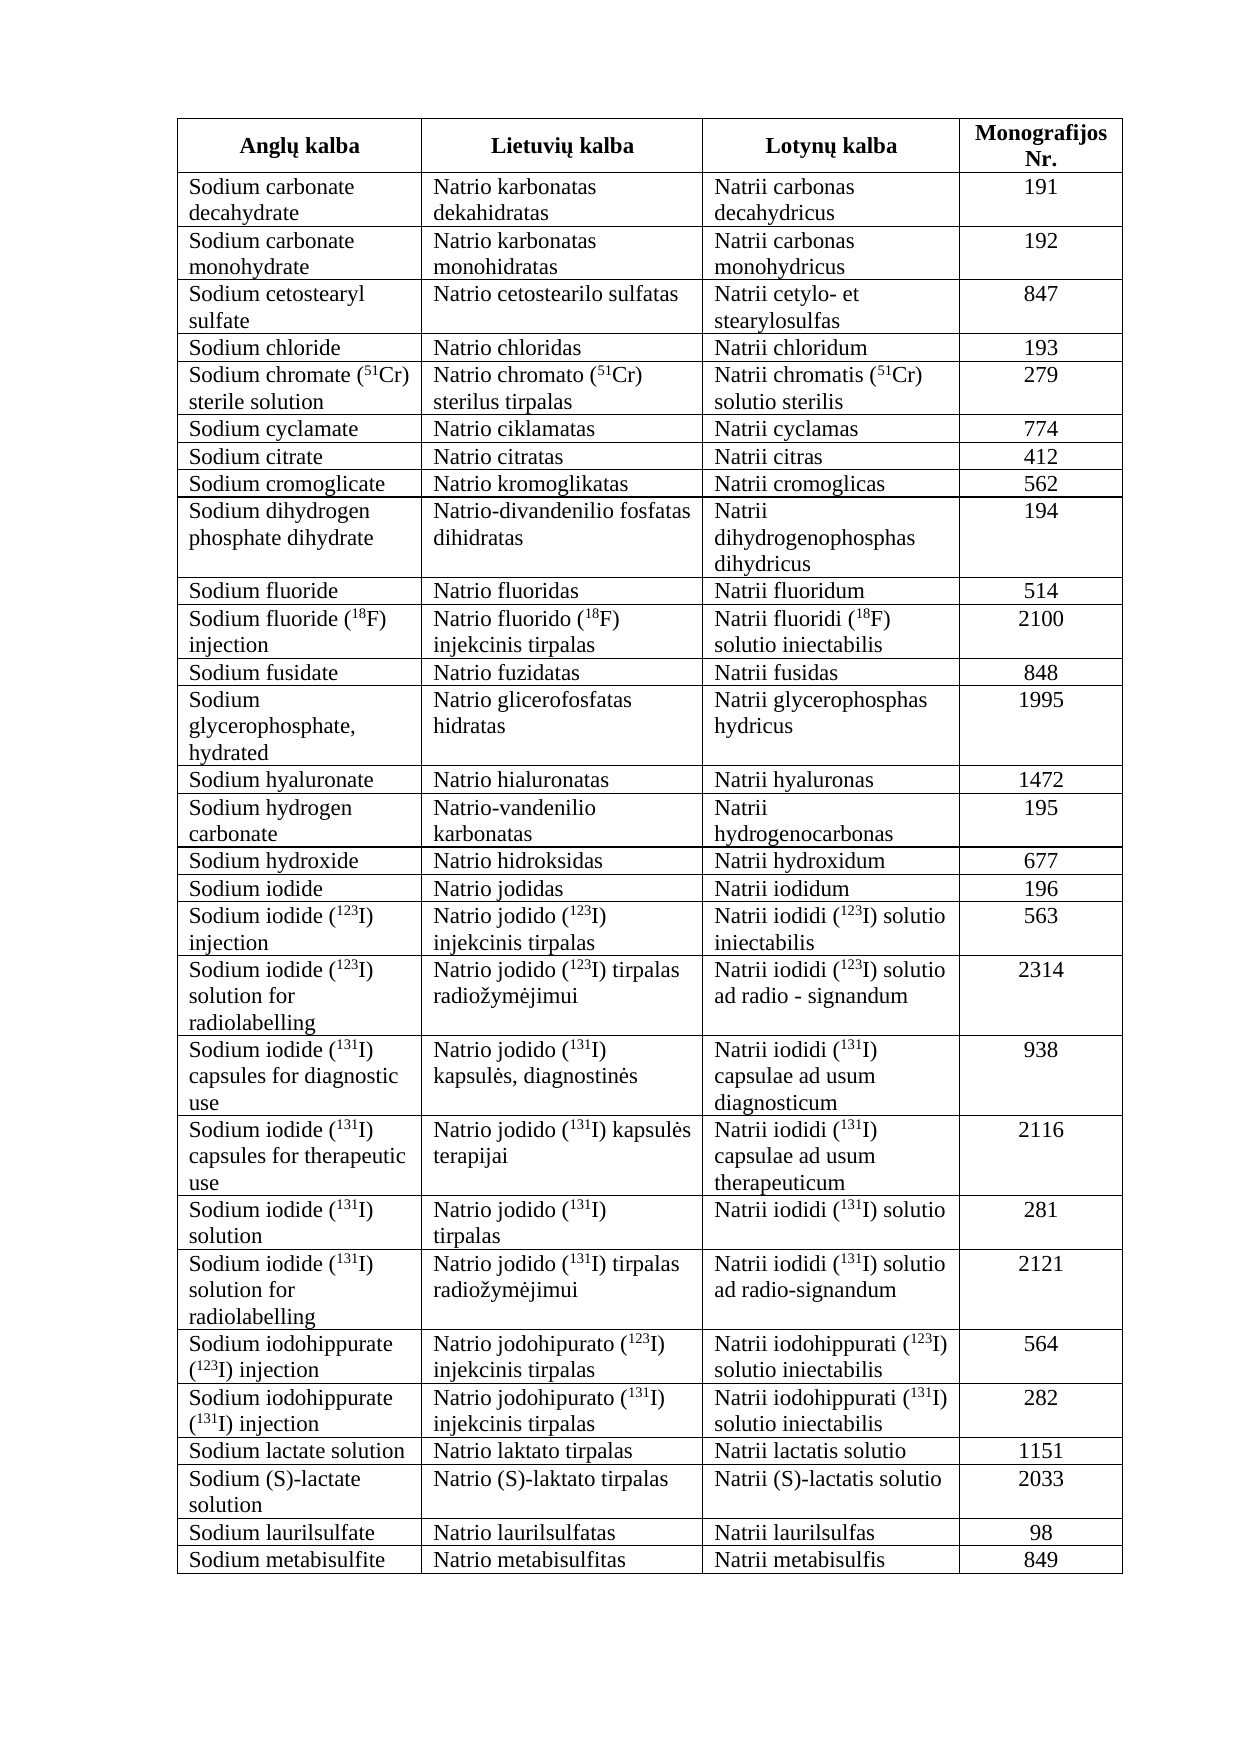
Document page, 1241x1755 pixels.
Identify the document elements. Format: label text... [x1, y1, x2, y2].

table_cell Sodium glycerophosphate, hydrated [178, 686, 421, 765]
table_cell Natrio hidroksidas [422, 848, 702, 874]
table_cell 2116 [960, 1116, 1122, 1195]
table_cell 98 [960, 1519, 1122, 1545]
table_cell Natrio fluoridas [422, 578, 702, 604]
table_cell Natrio jodohipurato (131I) injekcinis tirpalas [422, 1384, 702, 1437]
table_cell 677 [960, 848, 1122, 874]
table_cell Sodium fluoride [178, 578, 421, 604]
table_cell Natrii hyaluronas [703, 766, 959, 793]
table_cell Natrii fusidas [703, 659, 959, 685]
table_cell 193 [960, 334, 1122, 361]
table_cell 563 [960, 902, 1122, 955]
table_cell Natrio laurilsulfatas [422, 1519, 702, 1545]
table_cell Natrii iodidi (123I) solutio ad radio - signandum [703, 956, 959, 1035]
table_cell Sodium cyclamate [178, 415, 421, 442]
table_cell Natrii fluoridi (18F) solutio iniectabilis [703, 605, 959, 658]
table_cell Natrio jodido (131I) tirpalas radiožymėjimui [422, 1250, 702, 1329]
table_cell Natrio glicerofosfatas hidratas [422, 686, 702, 765]
table_cell Natrio jodidas [422, 875, 702, 901]
table_cell Sodium iodide [178, 875, 421, 901]
table_cell Sodium hyaluronate [178, 766, 421, 793]
table_cell Natrii iodidi (123I) solutio iniectabilis [703, 902, 959, 955]
table_cell Natrii cyclamas [703, 415, 959, 442]
table_cell Natrio metabisulfitas [422, 1546, 702, 1572]
table_header Anglų kalba [178, 119, 421, 172]
table_cell Sodium carbonate monohydrate [178, 227, 421, 279]
table_cell Natrio jodido (131I) kapsulės, diagnostinės [422, 1036, 702, 1115]
table_cell Natrio jodido (131I) kapsulės terapijai [422, 1116, 702, 1195]
table_cell 412 [960, 443, 1122, 469]
table_cell Natrii iodidi (131I) solutio ad radio-signandum [703, 1250, 959, 1329]
table_cell 1995 [960, 686, 1122, 765]
table_cell 2314 [960, 956, 1122, 1035]
table_cell 281 [960, 1196, 1122, 1249]
table_cell Natrio jodido (123I) injekcinis tirpalas [422, 902, 702, 955]
table_cell Natrii cromoglicas [703, 470, 959, 496]
table_cell Natrii iodidi (131I) solutio [703, 1196, 959, 1249]
table_cell Natrii iodidi (131I) capsulae ad usum therapeuticum [703, 1116, 959, 1195]
table_cell Sodium iodide (123I) injection [178, 902, 421, 955]
table_cell Natrio karbonatas monohidratas [422, 227, 702, 279]
table_cell Sodium iodide (131I) capsules for therapeutic use [178, 1116, 421, 1195]
table_cell Natrio fuzidatas [422, 659, 702, 685]
table_cell 848 [960, 659, 1122, 685]
table_cell Sodium cromoglicate [178, 470, 421, 496]
table_cell Natrio jodohipurato (123I) injekcinis tirpalas [422, 1330, 702, 1383]
table_cell Natrii hydroxidum [703, 848, 959, 874]
table_cell Natrio chloridas [422, 334, 702, 361]
table_cell Sodium cetostearyl sulfate [178, 280, 421, 333]
table_cell Natrio-vandenilio karbonatas [422, 794, 702, 846]
table_cell Natrii carbonas monohydricus [703, 227, 959, 279]
table_cell Sodium hydroxide [178, 848, 421, 874]
table_cell 564 [960, 1330, 1122, 1383]
table_header Lotynų kalba [703, 119, 959, 172]
table_cell 2121 [960, 1250, 1122, 1329]
table_cell Natrio chromato (51Cr) sterilus tirpalas [422, 362, 702, 414]
table_cell Sodium lactate solution [178, 1438, 421, 1464]
table_cell 1151 [960, 1438, 1122, 1464]
table_cell Natrio karbonatas dekahidratas [422, 173, 702, 226]
table_cell Sodium hydrogen carbonate [178, 794, 421, 846]
table_cell Natrio cetostearilo sulfatas [422, 280, 702, 333]
table_cell Natrii lactatis solutio [703, 1438, 959, 1464]
table_cell 514 [960, 578, 1122, 604]
table_cell Natrii cetylo- et stearylosulfas [703, 280, 959, 333]
table_cell 774 [960, 415, 1122, 442]
table_cell Natrio citratas [422, 443, 702, 469]
table_cell Natrio (S)-laktato tirpalas [422, 1465, 702, 1518]
table_cell 938 [960, 1036, 1122, 1115]
table_header Lietuvių kalba [422, 119, 702, 172]
table_cell Sodium citrate [178, 443, 421, 469]
table_cell Natrio fluorido (18F) injekcinis tirpalas [422, 605, 702, 658]
table_cell Sodium iodide (123I) solution for radiolabelling [178, 956, 421, 1035]
table_cell 196 [960, 875, 1122, 901]
table_header Monografijos Nr. [960, 119, 1122, 172]
table_cell Sodium fusidate [178, 659, 421, 685]
table_cell Natrii carbonas decahydricus [703, 173, 959, 226]
table_cell Sodium chloride [178, 334, 421, 361]
table_cell Sodium carbonate decahydrate [178, 173, 421, 226]
table_cell Natrii chromatis (51Cr) solutio sterilis [703, 362, 959, 414]
table_cell Natrii metabisulfis [703, 1546, 959, 1572]
table_cell Natrii iodidum [703, 875, 959, 901]
table_cell Natrii iodohippurati (131I) solutio iniectabilis [703, 1384, 959, 1437]
table_cell Natrii (S)-lactatis solutio [703, 1465, 959, 1518]
table_cell Sodium laurilsulfate [178, 1519, 421, 1545]
table_cell Sodium iodide (131I) solution [178, 1196, 421, 1249]
table_cell Natrii hydrogenocarbonas [703, 794, 959, 846]
table_cell Sodium metabisulfite [178, 1546, 421, 1572]
table_cell Natrii dihydrogenophosphas dihydricus [703, 498, 959, 577]
table_cell Natrii glycerophosphas hydricus [703, 686, 959, 765]
table_cell 191 [960, 173, 1122, 226]
table_cell Sodium iodide (131I) capsules for diagnostic use [178, 1036, 421, 1115]
table_cell 2033 [960, 1465, 1122, 1518]
table_cell Natrio jodido (131I) tirpalas [422, 1196, 702, 1249]
table_cell 195 [960, 794, 1122, 846]
table_cell Natrio ciklamatas [422, 415, 702, 442]
table_cell Sodium iodohippurate (123I) injection [178, 1330, 421, 1383]
table_cell Natrii iodidi (131I) capsulae ad usum diagnosticum [703, 1036, 959, 1115]
table_cell Natrii iodohippurati (123I) solutio iniectabilis [703, 1330, 959, 1383]
table_cell Sodium dihydrogen phosphate dihydrate [178, 498, 421, 577]
table_cell Sodium iodohippurate (131I) injection [178, 1384, 421, 1437]
table_cell 849 [960, 1546, 1122, 1572]
table_cell Sodium iodide (131I) solution for radiolabelling [178, 1250, 421, 1329]
table_cell Natrii chloridum [703, 334, 959, 361]
table_cell Natrii laurilsulfas [703, 1519, 959, 1545]
table_cell 282 [960, 1384, 1122, 1437]
table_cell Natrii fluoridum [703, 578, 959, 604]
table_cell 194 [960, 498, 1122, 577]
table_cell Natrio jodido (123I) tirpalas radiožymėjimui [422, 956, 702, 1035]
table_cell Natrio kromoglikatas [422, 470, 702, 496]
table_cell 1472 [960, 766, 1122, 793]
table_cell Sodium fluoride (18F) injection [178, 605, 421, 658]
table_cell Sodium (S)-lactate solution [178, 1465, 421, 1518]
table_cell Sodium chromate (51Cr) sterile solution [178, 362, 421, 414]
table_cell 2100 [960, 605, 1122, 658]
table_cell 279 [960, 362, 1122, 414]
table_cell Natrio-divandenilio fosfatas dihidratas [422, 498, 702, 577]
table_cell Natrio hialuronatas [422, 766, 702, 793]
table_cell Natrio laktato tirpalas [422, 1438, 702, 1464]
table_cell 847 [960, 280, 1122, 333]
table_cell 192 [960, 227, 1122, 279]
table_cell Natrii citras [703, 443, 959, 469]
table_cell 562 [960, 470, 1122, 496]
